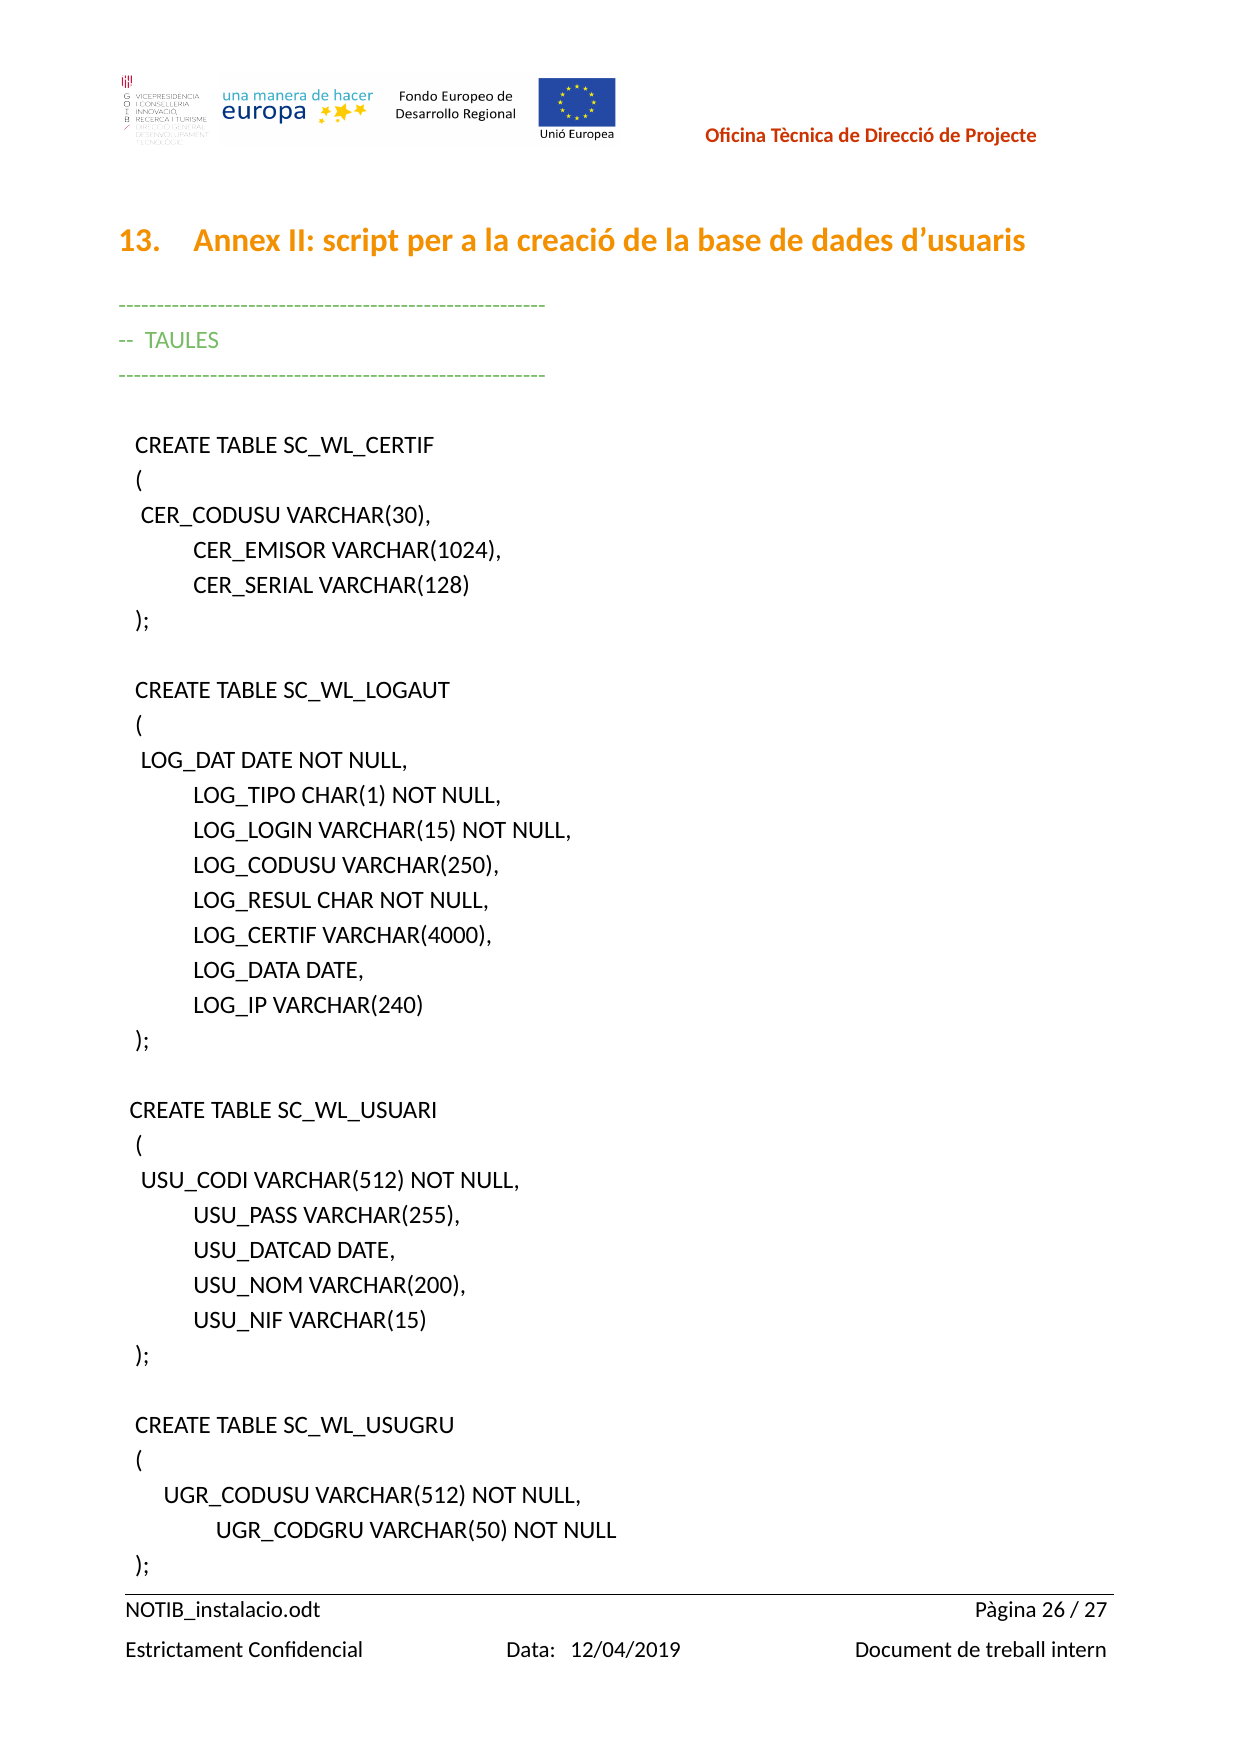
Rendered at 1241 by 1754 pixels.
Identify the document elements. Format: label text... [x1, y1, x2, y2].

text -------------------------------------------------------- [118, 289, 1122, 320]
text ( [118, 1129, 1122, 1160]
text USU_PASS VARCHAR(255), [118, 1199, 1122, 1230]
text USU_DATCAD DATE, [118, 1234, 1122, 1265]
subtitle Annex II: script per a la creació de la base de dades d’usuaris [118, 219, 1122, 260]
text LOG_CODUSU VARCHAR(250), [118, 849, 1122, 880]
picture [118, 73, 213, 147]
text USU_NIF VARCHAR(15) [118, 1304, 1122, 1335]
text LOG_CERTIF VARCHAR(4000), [118, 919, 1122, 950]
text CREATE TABLE SC_WL_USUARI [118, 1094, 1122, 1125]
text ( [118, 1444, 1122, 1475]
text ); [118, 604, 1122, 635]
text CER_SERIAL VARCHAR(128) [118, 569, 1122, 600]
text CER_EMISOR VARCHAR(1024), [118, 534, 1122, 565]
text CREATE TABLE SC_WL_LOGAUT [118, 674, 1122, 705]
text UGR_CODUSU VARCHAR(512) NOT NULL, [118, 1479, 1122, 1510]
text LOG_LOGIN VARCHAR(15) NOT NULL, [118, 814, 1122, 845]
picture [219, 73, 621, 147]
text CREATE TABLE SC_WL_USUGRU [118, 1409, 1122, 1440]
text CREATE TABLE SC_WL_CERTIF [118, 429, 1122, 460]
text -------------------------------------------------------- [118, 359, 1122, 390]
text ); [118, 1549, 1122, 1580]
text ( [118, 709, 1122, 740]
text LOG_DATA DATE, [118, 954, 1122, 985]
text LOG_TIPO CHAR(1) NOT NULL, [118, 779, 1122, 810]
text CER_CODUSU VARCHAR(30), [118, 499, 1122, 530]
text ); [118, 1024, 1122, 1055]
text ( [118, 464, 1122, 495]
text USU_CODI VARCHAR(512) NOT NULL, [118, 1164, 1122, 1195]
text LOG_IP VARCHAR(240) [118, 989, 1122, 1020]
text UGR_CODGRU VARCHAR(50) NOT NULL [118, 1514, 1122, 1545]
text -- TAULES [118, 324, 1122, 355]
text USU_NOM VARCHAR(200), [118, 1269, 1122, 1300]
text LOG_DAT DATE NOT NULL, [118, 744, 1122, 775]
text LOG_RESUL CHAR NOT NULL, [118, 884, 1122, 915]
text ); [118, 1339, 1122, 1370]
